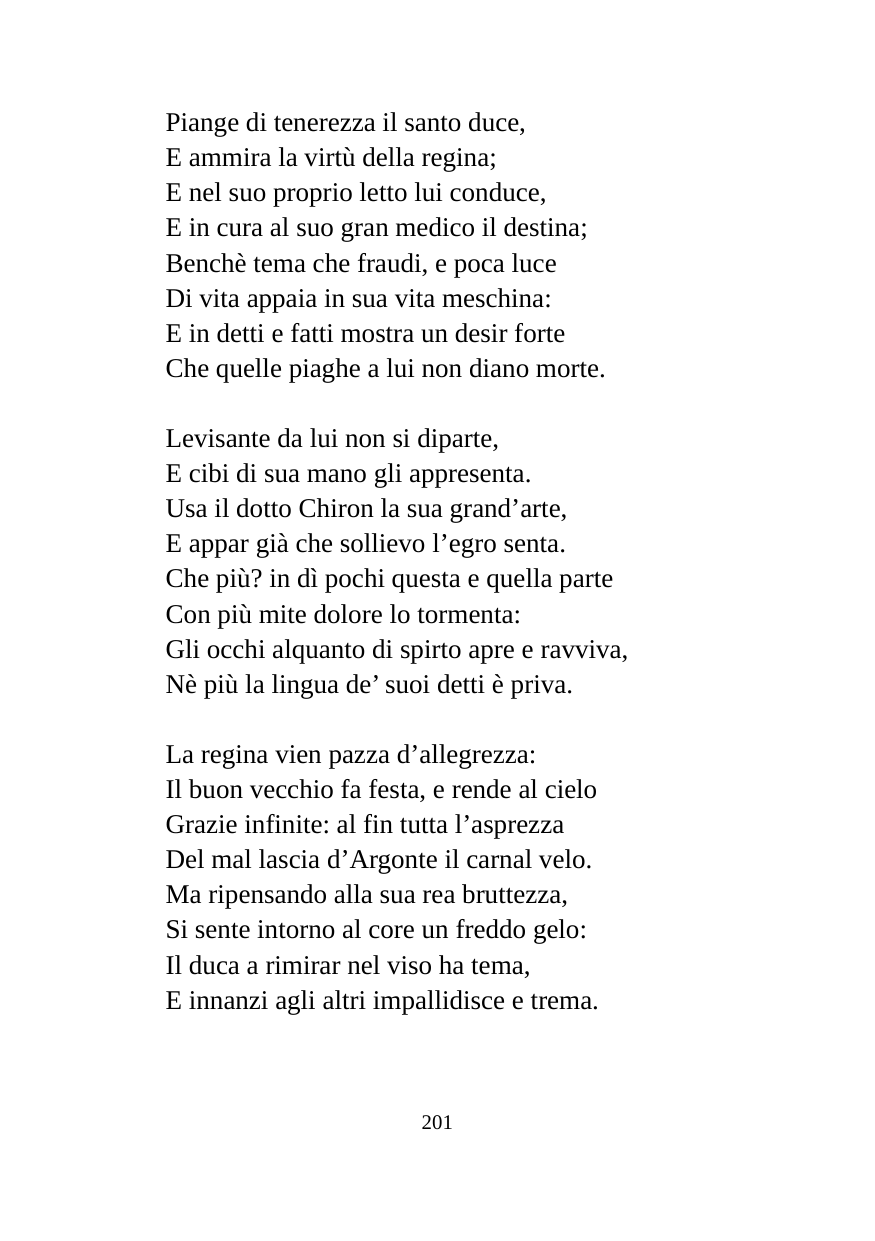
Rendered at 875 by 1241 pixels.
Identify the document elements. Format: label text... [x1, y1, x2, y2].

text Il buon vecchio fa festa, e rende al cielo [165, 773, 768, 804]
text E in cura al suo gran medico il destina; [165, 212, 768, 243]
text Ma ripensando alla sua rea bruttezza, [165, 878, 768, 910]
text E in detti e fatti mostra un desir forte [165, 317, 768, 348]
text Usa il dotto Chiron la sua grand’arte, [165, 492, 768, 523]
text E innanzi agli altri impallidisce e trema. [165, 984, 768, 1015]
text Che più? in dì pochi questa e quella parte [165, 563, 768, 594]
text La regina vien pazza d’allegrezza: [165, 738, 768, 769]
text Il duca a rimirar nel viso ha tema, [165, 949, 768, 980]
text E ammira la virtù della regina; [165, 141, 768, 172]
text Di vita appaia in sua vita meschina: [165, 282, 768, 313]
text E appar già che sollievo l’egro senta. [165, 527, 768, 559]
text E cibi di sua mano gli appresenta. [165, 457, 768, 488]
text Nè più la lingua de’ suoi detti è priva. [165, 668, 768, 699]
text Del mal lascia d’Argonte il carnal velo. [165, 843, 768, 874]
text Che quelle piaghe a lui non diano morte. [165, 352, 768, 383]
text Benchè tema che fraudi, e poca luce [165, 247, 768, 278]
text Gli occhi alquanto di spirto apre e ravviva, [165, 633, 768, 664]
text Piange di tenerezza il santo duce, [165, 106, 768, 137]
text E nel suo proprio letto lui conduce, [165, 176, 768, 208]
text Levisante da lui non si diparte, [165, 422, 768, 453]
text Si sente intorno al core un freddo gelo: [165, 914, 768, 945]
text Grazie infinite: al fin tutta l’asprezza [165, 808, 768, 839]
text Con più mite dolore lo tormenta: [165, 598, 768, 629]
